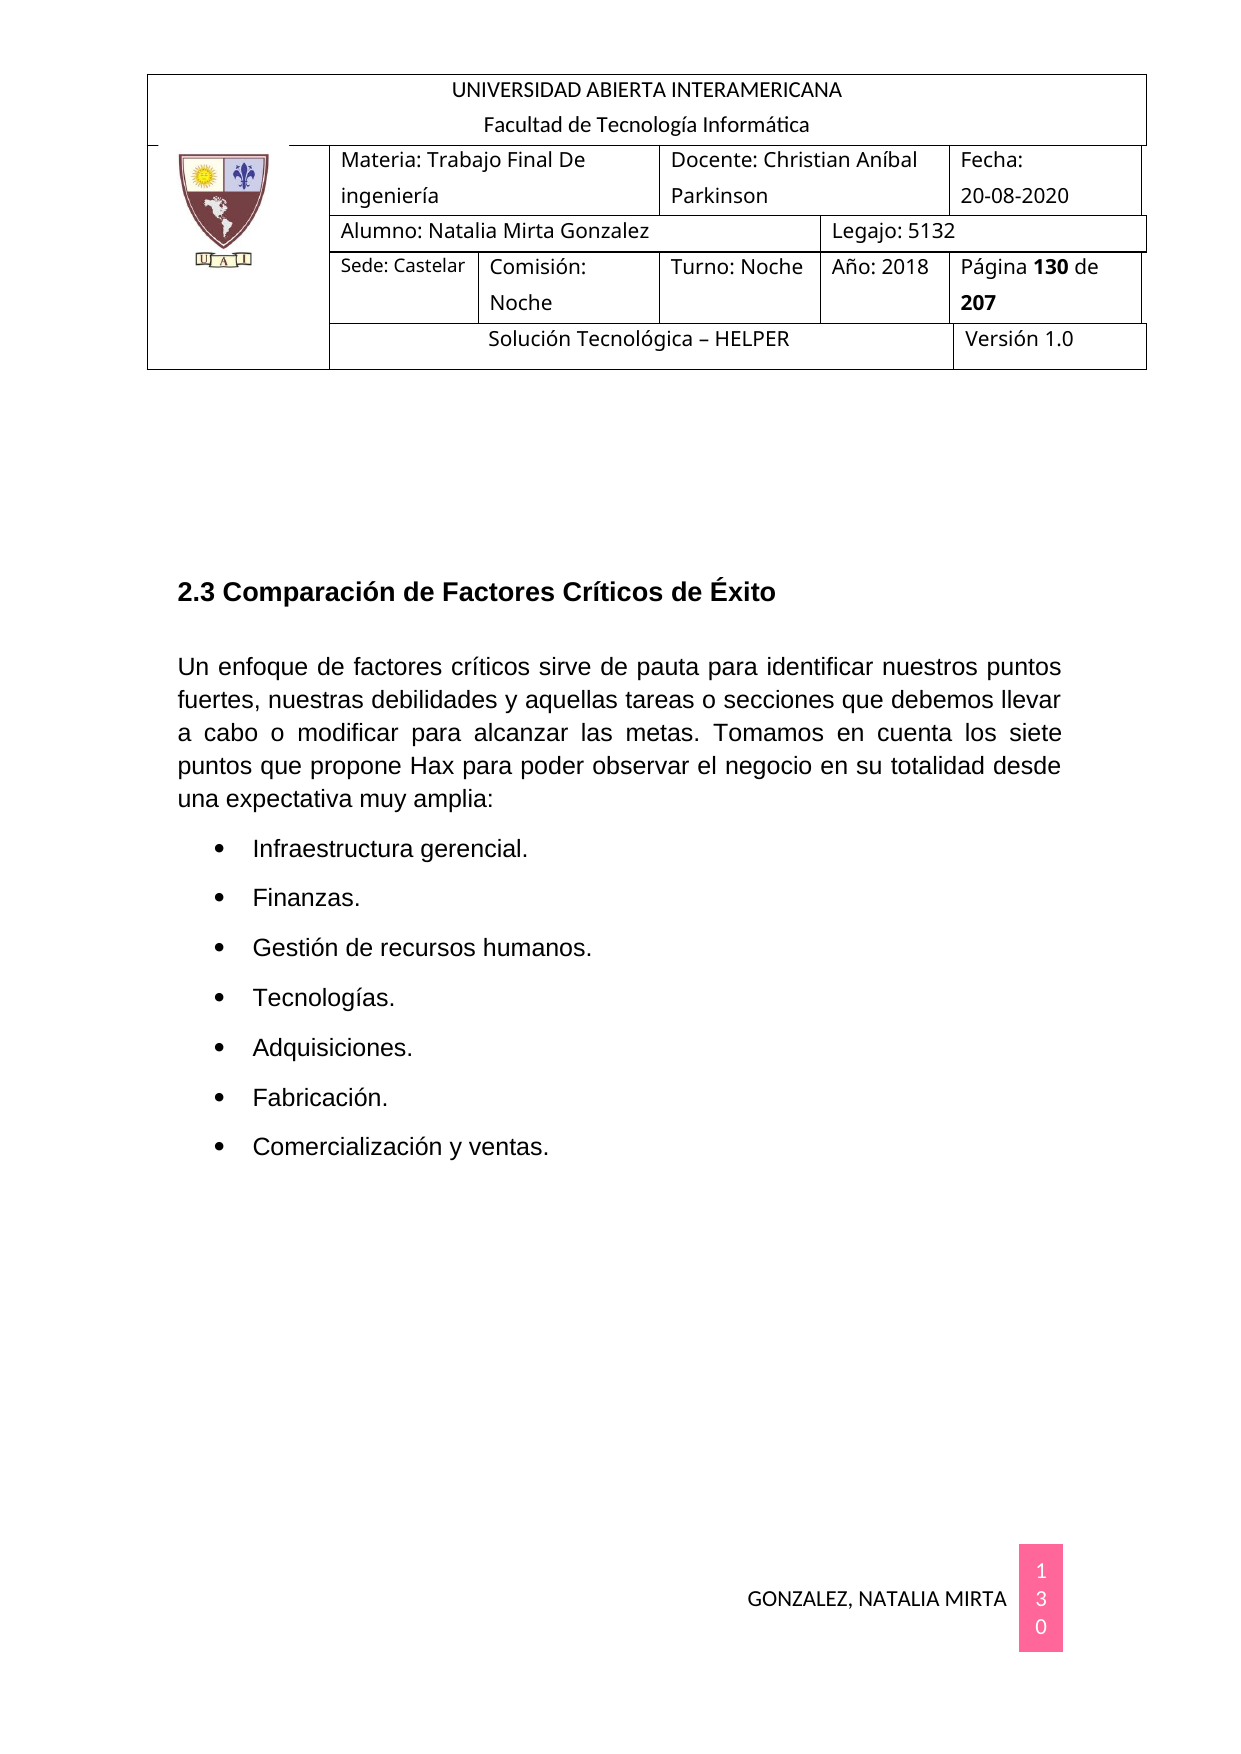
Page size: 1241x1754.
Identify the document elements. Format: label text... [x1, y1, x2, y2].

list Fabricación. [215, 1082, 1063, 1111]
list Comercialización y ventas. [215, 1132, 1063, 1161]
text Un enfoque de factores críticos sirve de pauta para identificar nuestros puntos fuertes, nuestras debilidades y aquellas tareas o secciones que debemos llevar a cabo o modificar para alcanzar las metas. Tomamos en cuenta los siete puntos que propone Hax para poder observar el negocio en su totalidad desde una expectativa muy amplia: [177, 652, 1063, 813]
list Finanzas. [215, 883, 1063, 912]
list Adquisiciones. [215, 1033, 1063, 1062]
list Tecnologías. [215, 983, 1063, 1012]
list Infraestructura gerencial. [215, 833, 1063, 862]
subtitle 2.3 Comparación de Factores Críticos de Éxito [177, 576, 1063, 607]
list Gestión de recursos humanos. [215, 933, 1063, 962]
